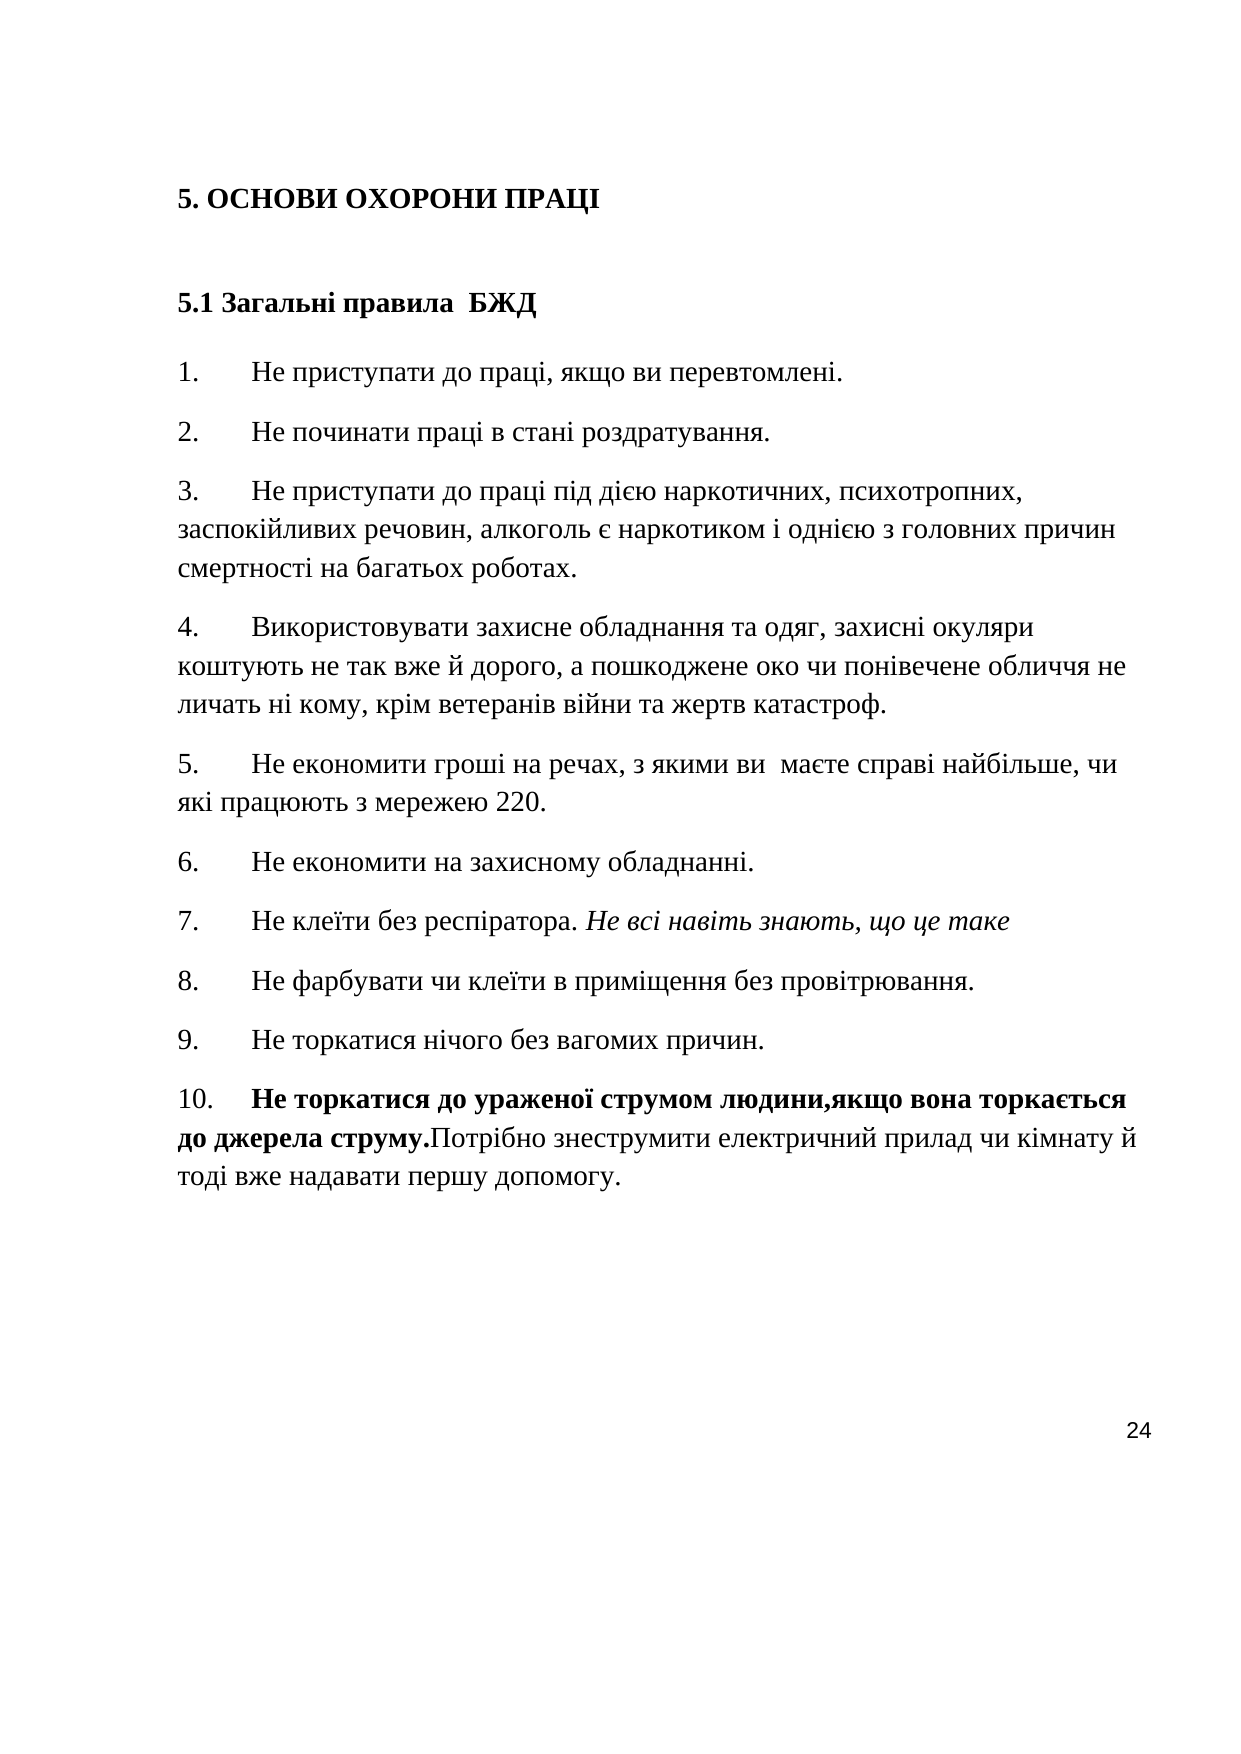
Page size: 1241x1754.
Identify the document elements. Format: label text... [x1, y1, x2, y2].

list Не торкатися нічого без вагомих причин. [177, 1022, 1152, 1056]
text 5. ОСНОВИ ОХОРОНИ ПРАЦІ [177, 181, 1152, 215]
text 5.1 Загальні правила БЖД [177, 285, 1152, 318]
list Не починати праці в стані роздратування. [177, 414, 1152, 447]
list Використовувати захисне обладнання та одяг, захисні окуляри коштують не так вже й дорого, а пошкоджене око чи понівечене обличчя не личать ні кому, крім ветеранів війни та жертв катастроф. [177, 609, 1152, 720]
list Не торкатися до ураженої струмом людини,якщо вона торкається до джерела струму.Потрібно знеструмити електричний прилад чи кімнату й тоді вже надавати першу допомогу. [177, 1081, 1152, 1192]
list Не клеїти без респіратора. Не всі навіть знають, що це таке [177, 903, 1152, 937]
list Не фарбувати чи клеїти в приміщення без провітрювання. [177, 963, 1152, 996]
list Не економити гроші на речах, з якими ви маєте справі найбільше, чи які працюють з мережею 220. [177, 746, 1152, 818]
list Не приступати до праці під дією наркотичних, психотропних, заспокійливих речовин, алкоголь є наркотиком і однією з головних причин смертності на багатьох роботах. [177, 473, 1152, 584]
list Не приступати до праці, якщо ви перевтомлені. [177, 354, 1152, 388]
list Не економити на захисному обладнанні. [177, 844, 1152, 877]
